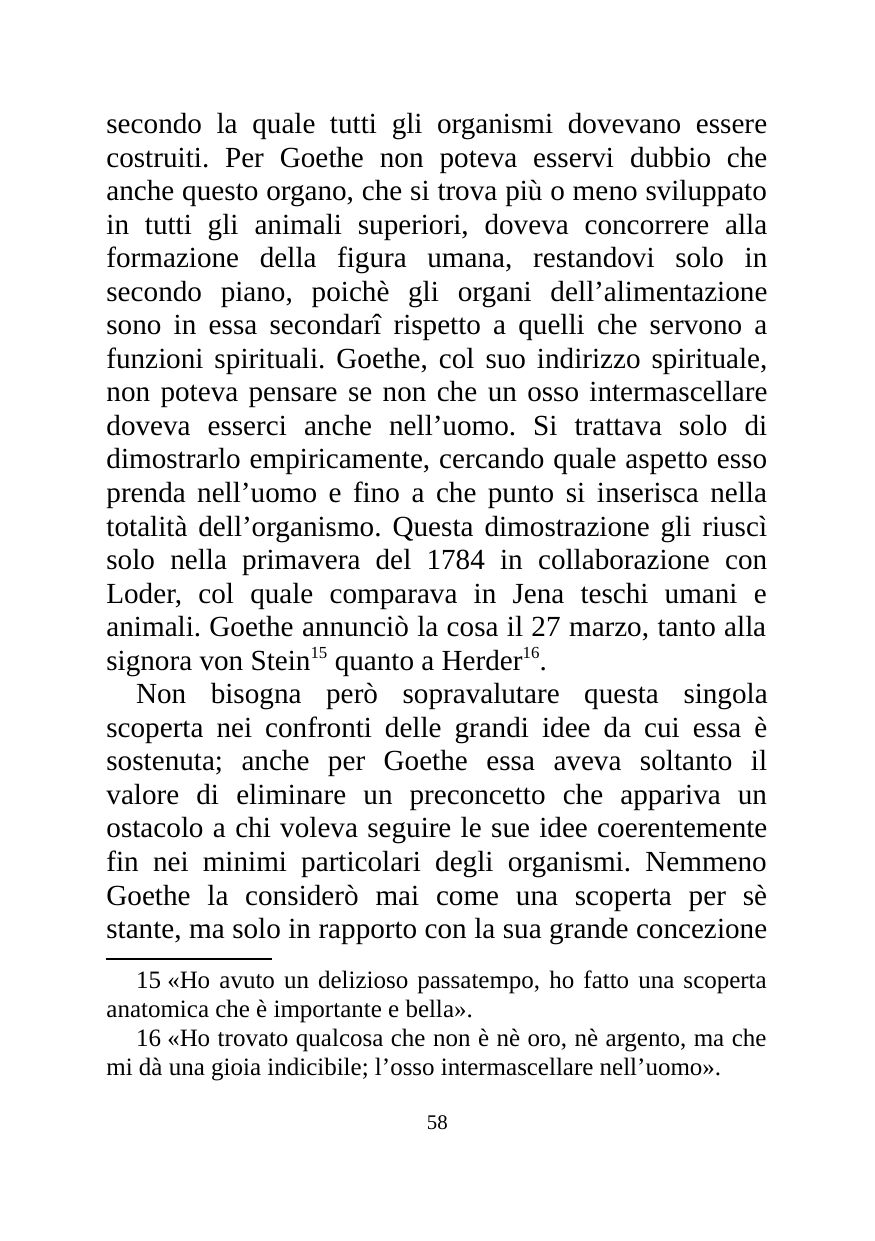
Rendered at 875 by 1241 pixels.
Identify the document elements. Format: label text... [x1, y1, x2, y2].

text «Ho trovato qualcosa che non è nè oro, nè argento, ma che mi dà una gioia indicibile; l’osso intermascellare nell’uomo». [106, 1023, 768, 1080]
text «Ho avuto un delizioso passatempo, ho fatto una scoperta anatomica che è importante e bella». [106, 965, 768, 1023]
text Non bisogna però sopravalutare questa singola scoperta nei confronti delle grandi idee da cui essa è sostenuta; anche per Goethe essa aveva soltanto il valore di eliminare un preconcetto che appariva un ostacolo a chi voleva seguire le sue idee coerentemente fin nei minimi particolari degli organismi. Nemmeno Goethe la considerò mai come una scoperta per sè stante, ma solo in rapporto con la sua grande concezione [106, 676, 768, 945]
text secondo la quale tutti gli organismi dovevano essere costruiti. Per Goethe non poteva esservi dubbio che anche questo organo, che si trova più o meno sviluppato in tutti gli animali superiori, doveva concorrere alla formazione della figura umana, restandovi solo in secondo piano, poichè gli organi dell’alimentazione sono in essa secondarî rispetto a quelli che servono a funzioni spirituali. Goethe, col suo indirizzo spirituale, non poteva pensare se non che un osso intermascellare doveva esserci anche nell’uomo. Si trattava solo di dimostrarlo empiricamente, cercando quale aspetto esso prenda nell’uomo e fino a che punto si inserisca nella totalità dell’organismo. Questa dimostrazione gli riuscì solo nella primavera del 1784 in collaborazione con Loder, col quale comparava in Jena teschi umani e animali. Goethe annunciò la cosa il 27 marzo, tanto alla signora von Stein quanto a Herder. [106, 106, 768, 676]
